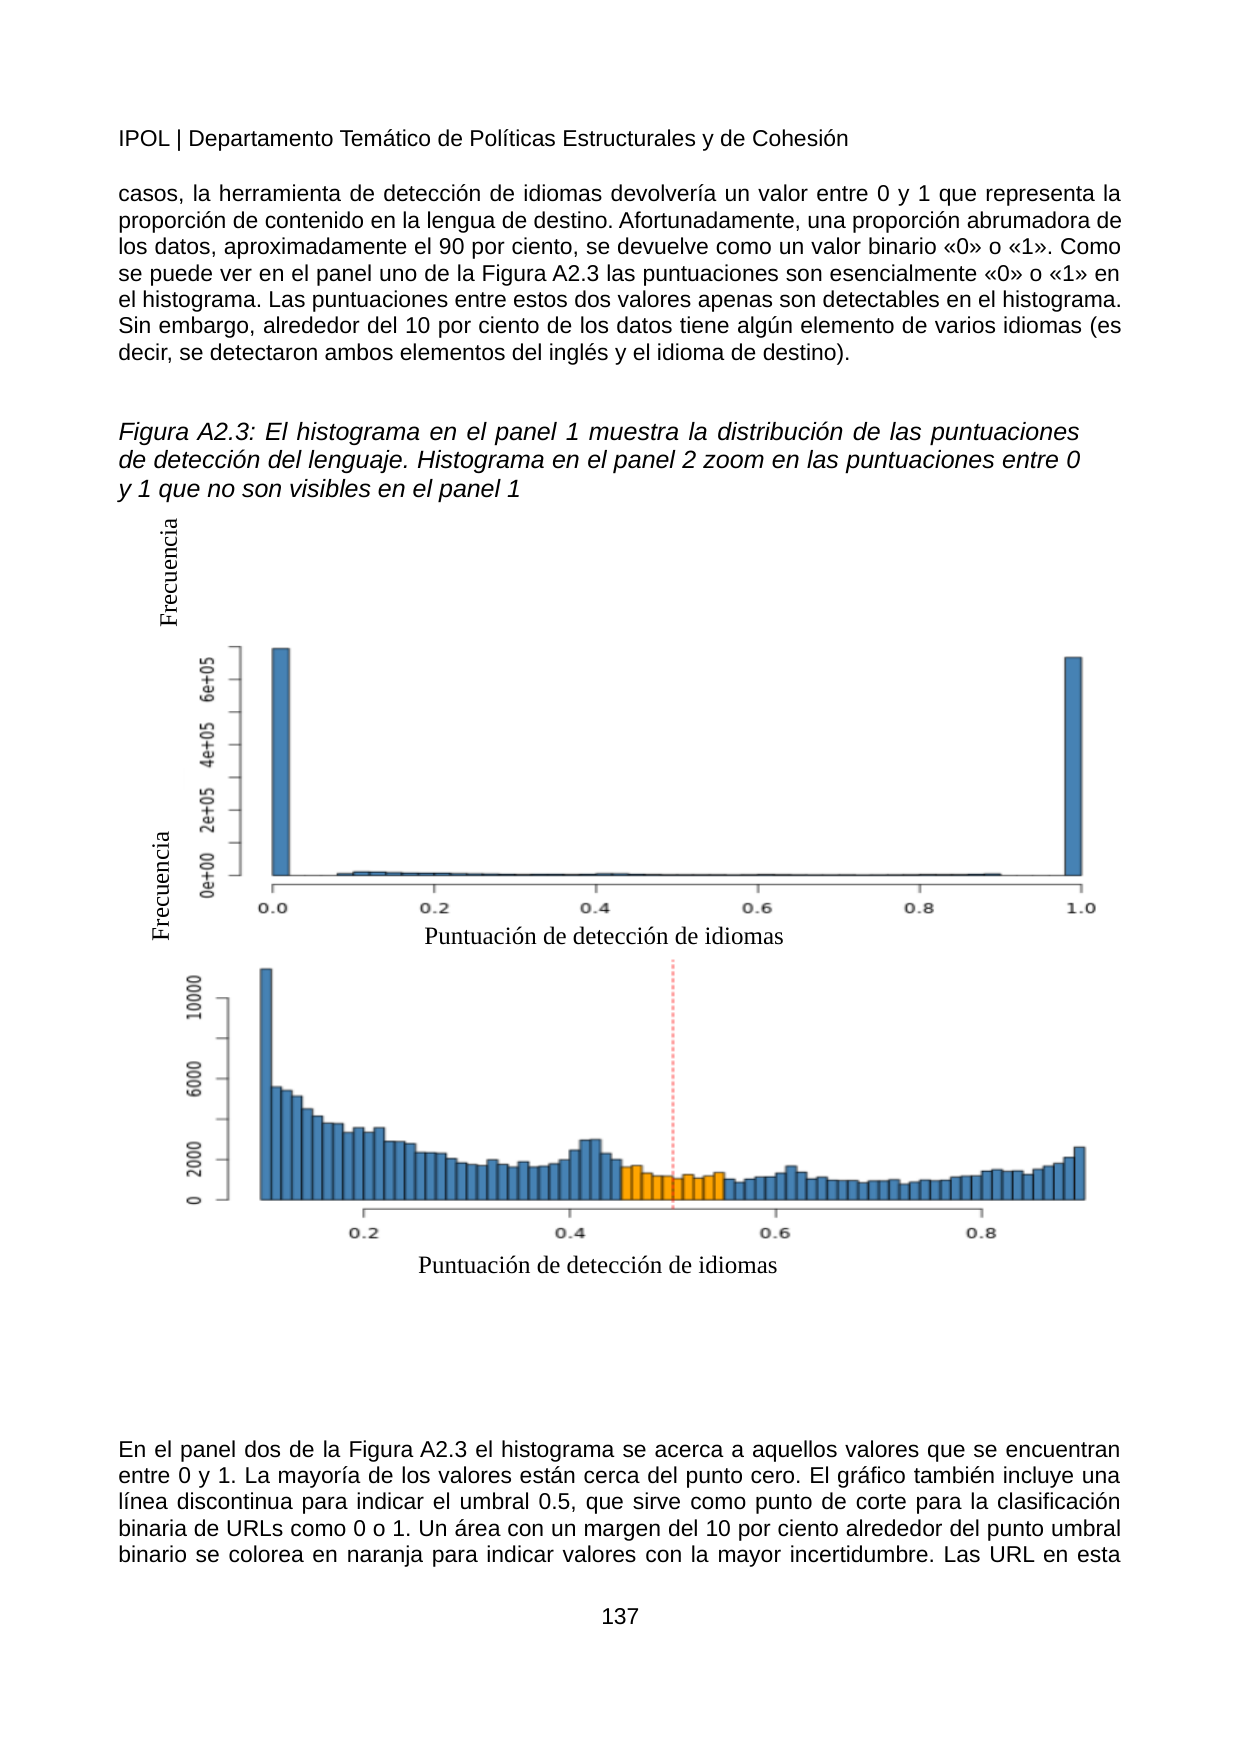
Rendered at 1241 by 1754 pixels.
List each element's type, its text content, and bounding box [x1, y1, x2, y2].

picture [183, 637, 1102, 919]
picture [179, 955, 1093, 1243]
text En el panel dos de la Figura A2.3 el histograma se acerca a aquellos valores que se encuentran entre 0 y 1. La mayoría de los valores están cerca del punto cero. El gráfico también incluye una línea discontinua para indicar el umbral 0.5, que sirve como punto de corte para la clasificación binaria de URLs como 0 o 1. Un área con un margen del 10 por ciento alrededor del punto umbral binario se colorea en naranja para indicar valores con la mayor incertidumbre. Las URL en esta [118, 1436, 1122, 1567]
text Figura A2.3: El histograma en el panel 1 muestra la distribución de las puntuaciones de detección del lenguaje. Histograma en el panel 2 zoom en las puntuaciones entre 0 y 1 que no son visibles en el panel 1 [118, 417, 1082, 503]
text casos, la herramienta de detección de idiomas devolvería un valor entre 0 y 1 que representa la proporción de contenido en la lengua de destino. Afortunadamente, una proporción abrumadora de los datos, aproximadamente el 90 por ciento, se devuelve como un valor binario «0» o «1». Como se puede ver en el panel uno de la Figura A2.3 las puntuaciones son esencialmente «0» o «1» en el histograma. Las puntuaciones entre estos dos valores apenas son detectables en el histograma. Sin embargo, alrededor del 10 por ciento de los datos tiene algún elemento de varios idiomas (es decir, se detectaron ambos elementos del inglés y el idioma de destino). [118, 180, 1122, 365]
